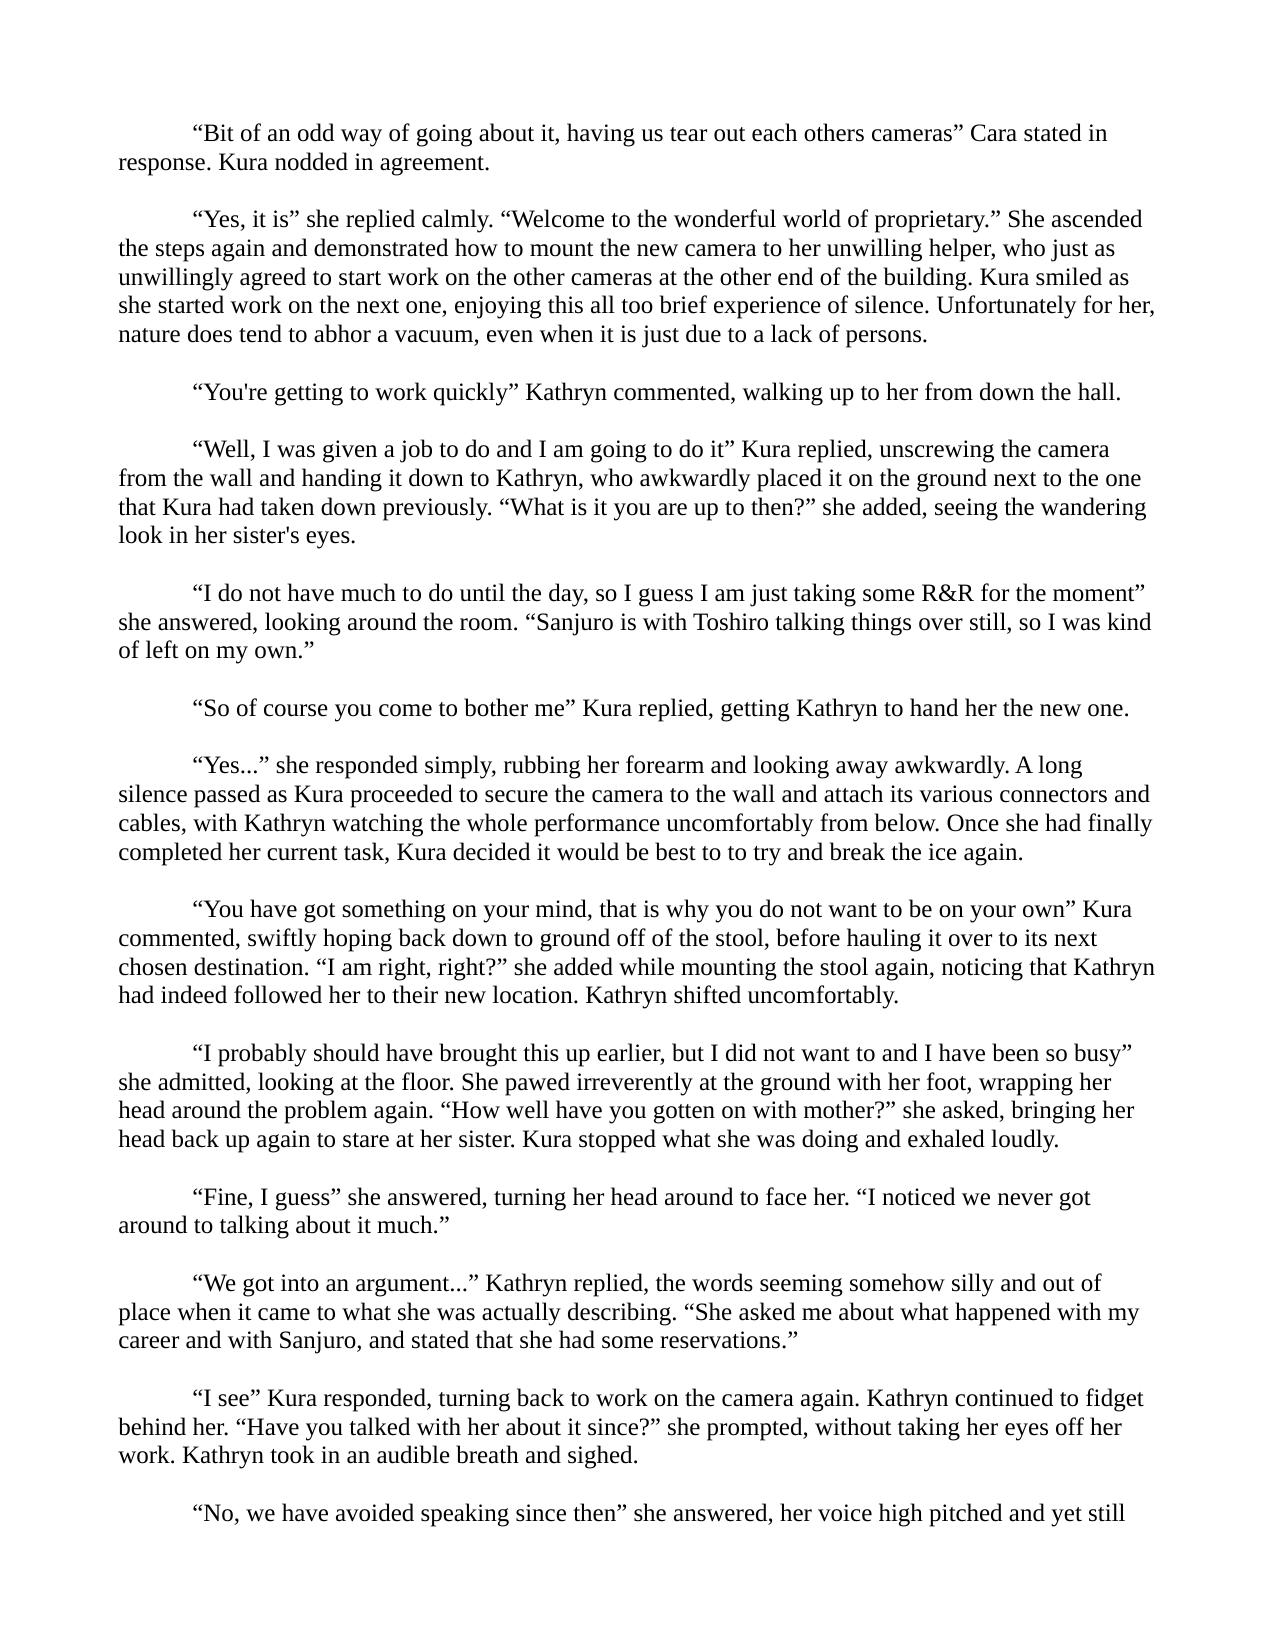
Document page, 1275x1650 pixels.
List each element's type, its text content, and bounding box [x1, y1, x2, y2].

text “Bit of an odd way of going about it, having us tear out each others cameras” Cara stated in response. Kura nodded in agreement. [118, 118, 1157, 176]
text “No, we have avoided speaking since then” she answered, her voice high pitched and yet still [118, 1498, 1157, 1527]
text “So of course you come to bother me” Kura replied, getting Kathryn to hand her the new one. [118, 693, 1157, 722]
text “I probably should have brought this up earlier, but I did not want to and I have been so busy” she admitted, looking at the floor. She pawed irreverently at the ground with her foot, wrapping her head around the problem again. “How well have you gotten on with mother?” she asked, bringing her head back up again to stare at her sister. Kura stopped what she was doing and exhaled loudly. [118, 1038, 1157, 1153]
text “Yes, it is” she replied calmly. “Welcome to the wonderful world of proprietary.” She ascended the steps again and demonstrated how to mount the new camera to her unwilling helper, who just as unwillingly agreed to start work on the other cameras at the other end of the building. Kura smiled as she started work on the next one, enjoying this all too brief experience of silence. Unfortunately for her, nature does tend to abhor a vacuum, even when it is just due to a lack of persons. [118, 204, 1157, 348]
text “Yes...” she responded simply, rubbing her forearm and looking away awkwardly. A long silence passed as Kura proceeded to secure the camera to the wall and attach its various connectors and cables, with Kathryn watching the whole performance uncomfortably from below. Once she had finally completed her current task, Kura decided it would be best to to try and break the ice again. [118, 751, 1157, 866]
text “I see” Kura responded, turning back to work on the camera again. Kathryn continued to fidget behind her. “Have you talked with her about it since?” she prompted, without taking her eyes off her work. Kathryn took in an audible breath and sighed. [118, 1383, 1157, 1469]
text “You have got something on your mind, that is why you do not want to be on your own” Kura commented, swiftly hoping back down to ground off of the stool, before hauling it over to its next chosen destination. “I am right, right?” she added while mounting the stool again, noticing that Kathryn had indeed followed her to their new location. Kathryn shifted uncomfortably. [118, 894, 1157, 1009]
text “I do not have much to do until the day, so I guess I am just taking some R&R for the moment” she answered, looking around the room. “Sanjuro is with Toshiro talking things over still, so I was kind of left on my own.” [118, 578, 1157, 664]
text “You're getting to work quickly” Kathryn commented, walking up to her from down the hall. [118, 377, 1157, 406]
text “Well, I was given a job to do and I am going to do it” Kura replied, unscrewing the camera from the wall and handing it down to Kathryn, who awkwardly placed it on the ground next to the one that Kura had taken down previously. “What is it you are up to then?” she added, seeing the wandering look in her sister's eyes. [118, 434, 1157, 549]
text “Fine, I guess” she answered, turning her head around to face her. “I noticed we never got around to talking about it much.” [118, 1182, 1157, 1239]
text “We got into an argument...” Kathryn replied, the words seeming somehow silly and out of place when it came to what she was actually describing. “She asked me about what happened with my career and with Sanjuro, and stated that she had some reservations.” [118, 1268, 1157, 1354]
